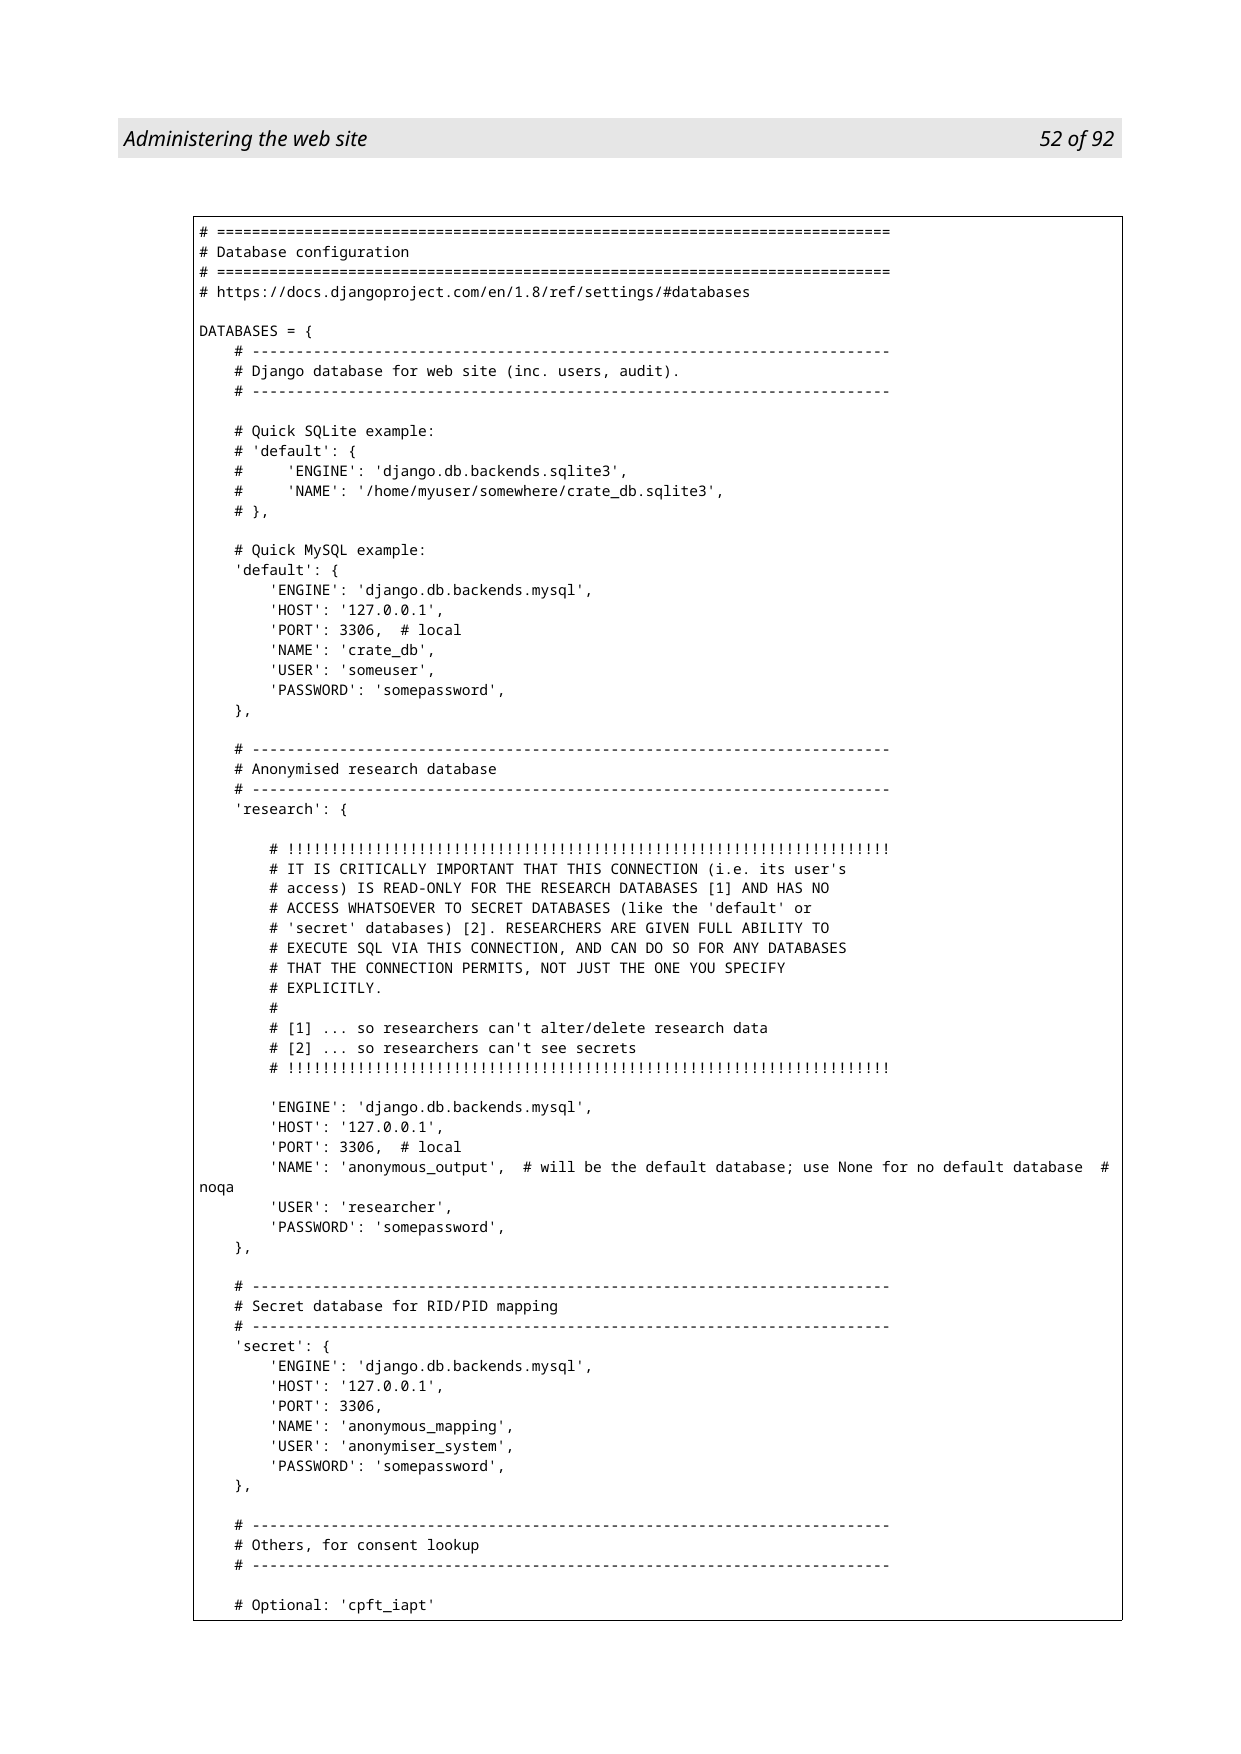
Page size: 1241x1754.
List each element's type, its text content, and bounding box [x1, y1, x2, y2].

table_header # ============================================================================= # Database configuration # ============================================================================= # https://docs.djangoproject.com/en/1.8/ref/settings/#databases DATABASES = { # ------------------------------------------------------------------------- # Django database for web site (inc. users, audit). # ------------------------------------------------------------------------- # Quick SQLite example: # 'default': { # 'ENGINE': 'django.db.backends.sqlite3', # 'NAME': '/home/myuser/somewhere/crate_db.sqlite3', # }, # Quick MySQL example: 'default': { 'ENGINE': 'django.db.backends.mysql', 'HOST': '127.0.0.1', 'PORT': 3306, # local 'NAME': 'crate_db', 'USER': 'someuser', 'PASSWORD': 'somepassword', }, # ------------------------------------------------------------------------- # Anonymised research database # ------------------------------------------------------------------------- 'research': { # !!!!!!!!!!!!!!!!!!!!!!!!!!!!!!!!!!!!!!!!!!!!!!!!!!!!!!!!!!!!!!!!!!!!! # IT IS CRITICALLY IMPORTANT THAT THIS CONNECTION (i.e. its user's # access) IS READ-ONLY FOR THE RESEARCH DATABASES [1] AND HAS NO # ACCESS WHATSOEVER TO SECRET DATABASES (like the 'default' or # 'secret' databases) [2]. RESEARCHERS ARE GIVEN FULL ABILITY TO # EXECUTE SQL VIA THIS CONNECTION, AND CAN DO SO FOR ANY DATABASES # THAT THE CONNECTION PERMITS, NOT JUST THE ONE YOU SPECIFY # EXPLICITLY. # # [1] ... so researchers can't alter/delete research data # [2] ... so researchers can't see secrets # !!!!!!!!!!!!!!!!!!!!!!!!!!!!!!!!!!!!!!!!!!!!!!!!!!!!!!!!!!!!!!!!!!!!! 'ENGINE': 'django.db.backends.mysql', 'HOST': '127.0.0.1', 'PORT': 3306, # local 'NAME': 'anonymous_output', # will be the default database; use None for no default database # noqa 'USER': 'researcher', 'PASSWORD': 'somepassword', }, # ------------------------------------------------------------------------- # Secret database for RID/PID mapping # ------------------------------------------------------------------------- 'secret': { 'ENGINE': 'django.db.backends.mysql', 'HOST': '127.0.0.1', 'PORT': 3306, 'NAME': 'anonymous_mapping', 'USER': 'anonymiser_system', 'PASSWORD': 'somepassword', }, # ------------------------------------------------------------------------- # Others, for consent lookup # ------------------------------------------------------------------------- # Optional: 'cpft_iapt' [194, 217, 1122, 1620]
